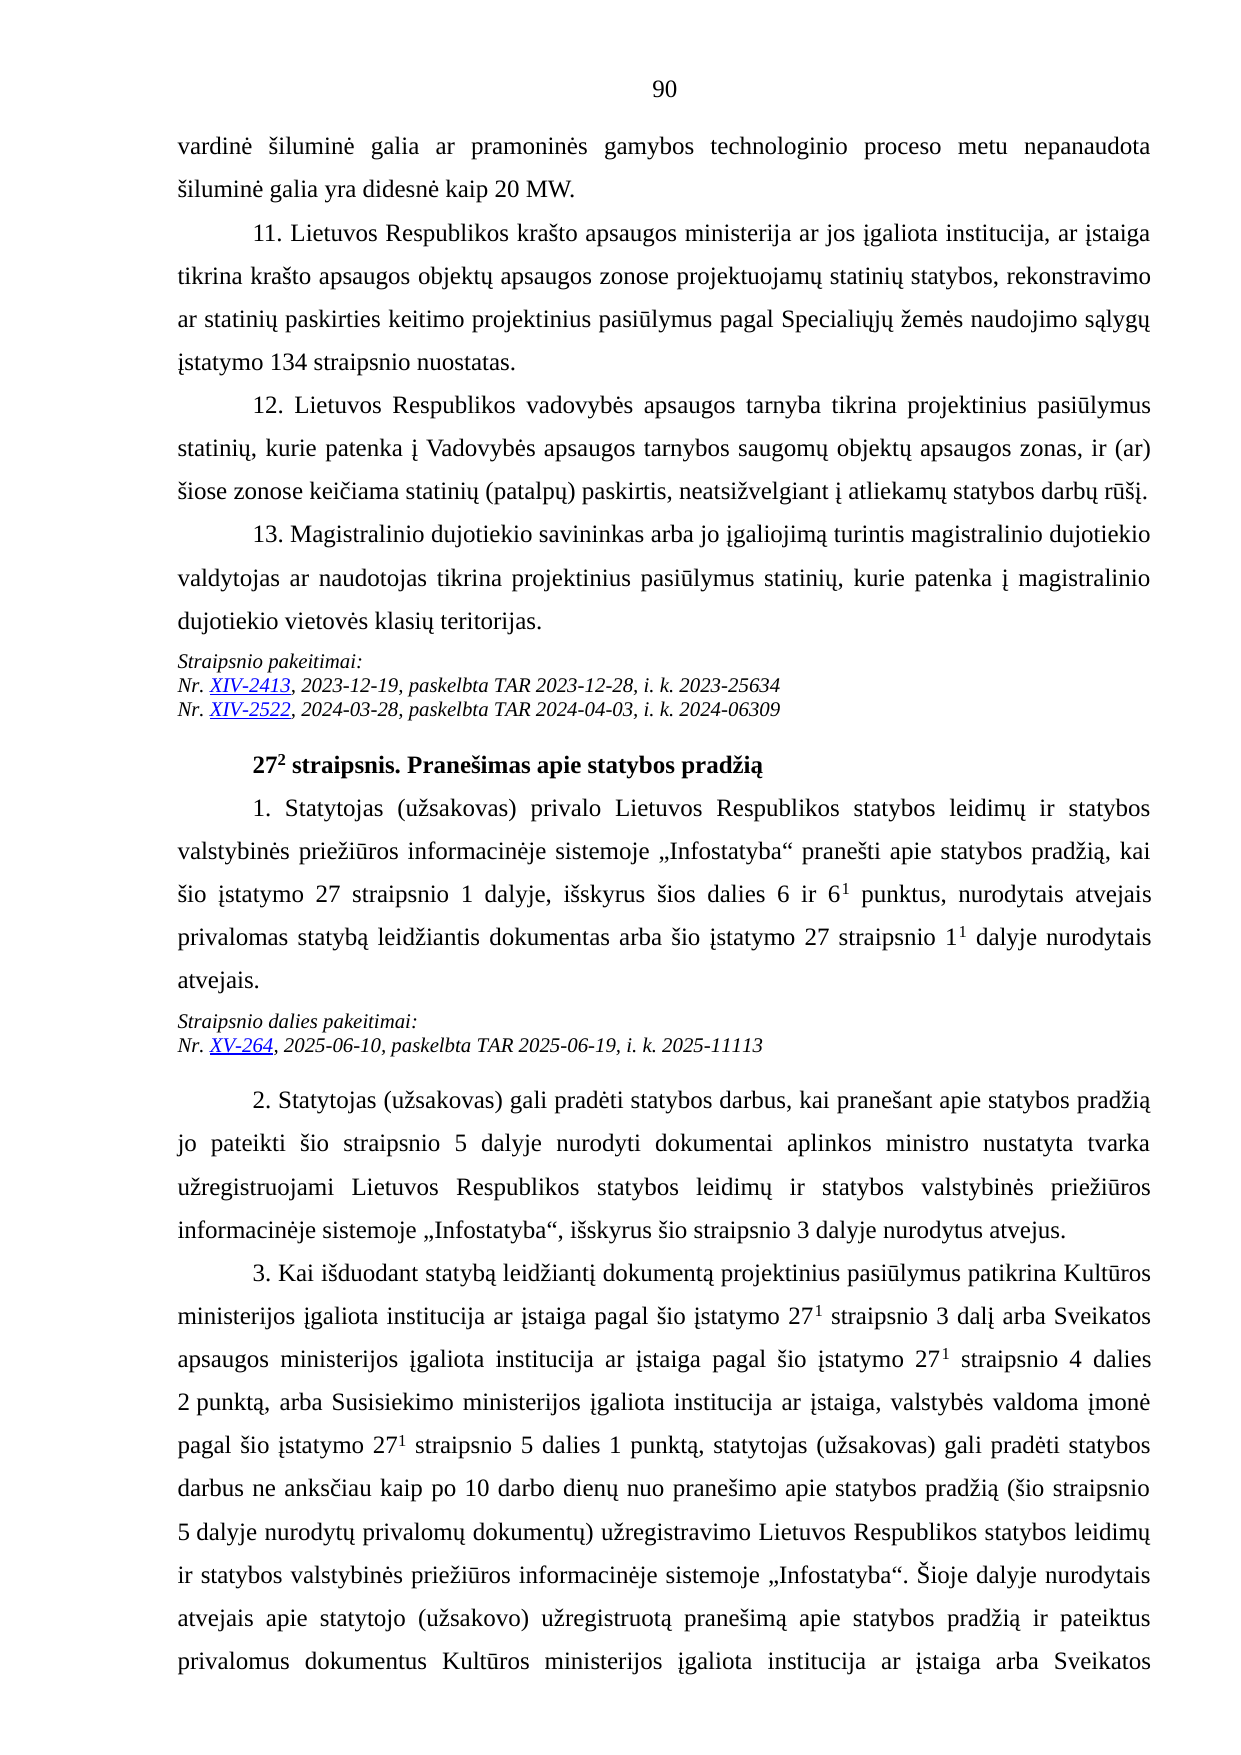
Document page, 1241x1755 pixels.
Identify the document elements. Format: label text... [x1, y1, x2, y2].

text Nr. XIV-2522, 2024-03-28, paskelbta TAR 2024-04-03, i. k. 2024-06309 [177, 697, 1152, 721]
text Straipsnio dalies pakeitimai: [177, 1008, 1152, 1033]
text 11. Lietuvos Respublikos krašto apsaugos ministerija ar jos įgaliota institucija, ar įstaiga tikrina krašto apsaugos objektų apsaugos zonose projektuojamų statinių statybos, rekonstravimo ar statinių paskirties keitimo projektinius pasiūlymus pagal Specialiųjų žemės naudojimo sąlygų įstatymo 134 straipsnio nuostatas. [177, 218, 1152, 376]
text 3. Kai išduodant statybą leidžiantį dokumentą projektinius pasiūlymus patikrina Kultūros ministerijos įgaliota institucija ar įstaiga pagal šio įstatymo 271 straipsnio 3 dalį arba Sveikatos apsaugos ministerijos įgaliota institucija ar įstaiga pagal šio įstatymo 271 straipsnio 4 dalies 2 punktą, arba Susisiekimo ministerijos įgaliota institucija ar įstaiga, valstybės valdoma įmonė pagal šio įstatymo 271 straipsnio 5 dalies 1 punktą, statytojas (užsakovas) gali pradėti statybos darbus ne anksčiau kaip po 10 darbo dienų nuo pranešimo apie statybos pradžią (šio straipsnio 5 dalyje nurodytų privalomų dokumentų) užregistravimo Lietuvos Respublikos statybos leidimų ir statybos valstybinės priežiūros informacinėje sistemoje „Infostatyba“. Šioje dalyje nurodytais atvejais apie statytojo (užsakovo) užregistruotą pranešimą apie statybos pradžią ir pateiktus privalomus dokumentus Kultūros ministerijos įgaliota institucija ar įstaiga arba Sveikatos [177, 1258, 1152, 1675]
text vardinė šiluminė galia ar pramoninės gamybos technologinio proceso metu nepanaudota šiluminė galia yra didesnė kaip 20 MW. [177, 131, 1152, 203]
text Straipsnio pakeitimai: [177, 649, 1152, 673]
text 272 straipsnis. Pranešimas apie statybos pradžią [177, 750, 1152, 778]
text 13. Magistralinio dujotiekio savininkas arba jo įgaliojimą turintis magistralinio dujotiekio valdytojas ar naudotojas tikrina projektinius pasiūlymus statinių, kurie patenka į magistralinio dujotiekio vietovės klasių teritorijas. [177, 519, 1152, 634]
text 12. Lietuvos Respublikos vadovybės apsaugos tarnyba tikrina projektinius pasiūlymus statinių, kurie patenka į Vadovybės apsaugos tarnybos saugomų objektų apsaugos zonas, ir (ar) šiose zonose keičiama statinių (patalpų) paskirtis, neatsižvelgiant į atliekamų statybos darbų rūšį. [177, 390, 1152, 505]
text Nr. XIV-2413, 2023-12-19, paskelbta TAR 2023-12-28, i. k. 2023-25634 [177, 673, 1152, 697]
text 1. Statytojas (užsakovas) privalo Lietuvos Respublikos statybos leidimų ir statybos valstybinės priežiūros informacinėje sistemoje „Infostatyba“ pranešti apie statybos pradžią, kai šio įstatymo 27 straipsnio 1 dalyje, išskyrus šios dalies 6 ir 61 punktus, nurodytais atvejais privalomas statybą leidžiantis dokumentas arba šio įstatymo 27 straipsnio 11 dalyje nurodytais atvejais. [177, 793, 1152, 994]
text 2. Statytojas (užsakovas) gali pradėti statybos darbus, kai pranešant apie statybos pradžią jo pateikti šio straipsnio 5 dalyje nurodyti dokumentai aplinkos ministro nustatyta tvarka užregistruojami Lietuvos Respublikos statybos leidimų ir statybos valstybinės priežiūros informacinėje sistemoje „Infostatyba“, išskyrus šio straipsnio 3 dalyje nurodytus atvejus. [177, 1085, 1152, 1243]
text Nr. XV-264, 2025-06-10, paskelbta TAR 2025-06-19, i. k. 2025-11113 [177, 1033, 1152, 1057]
